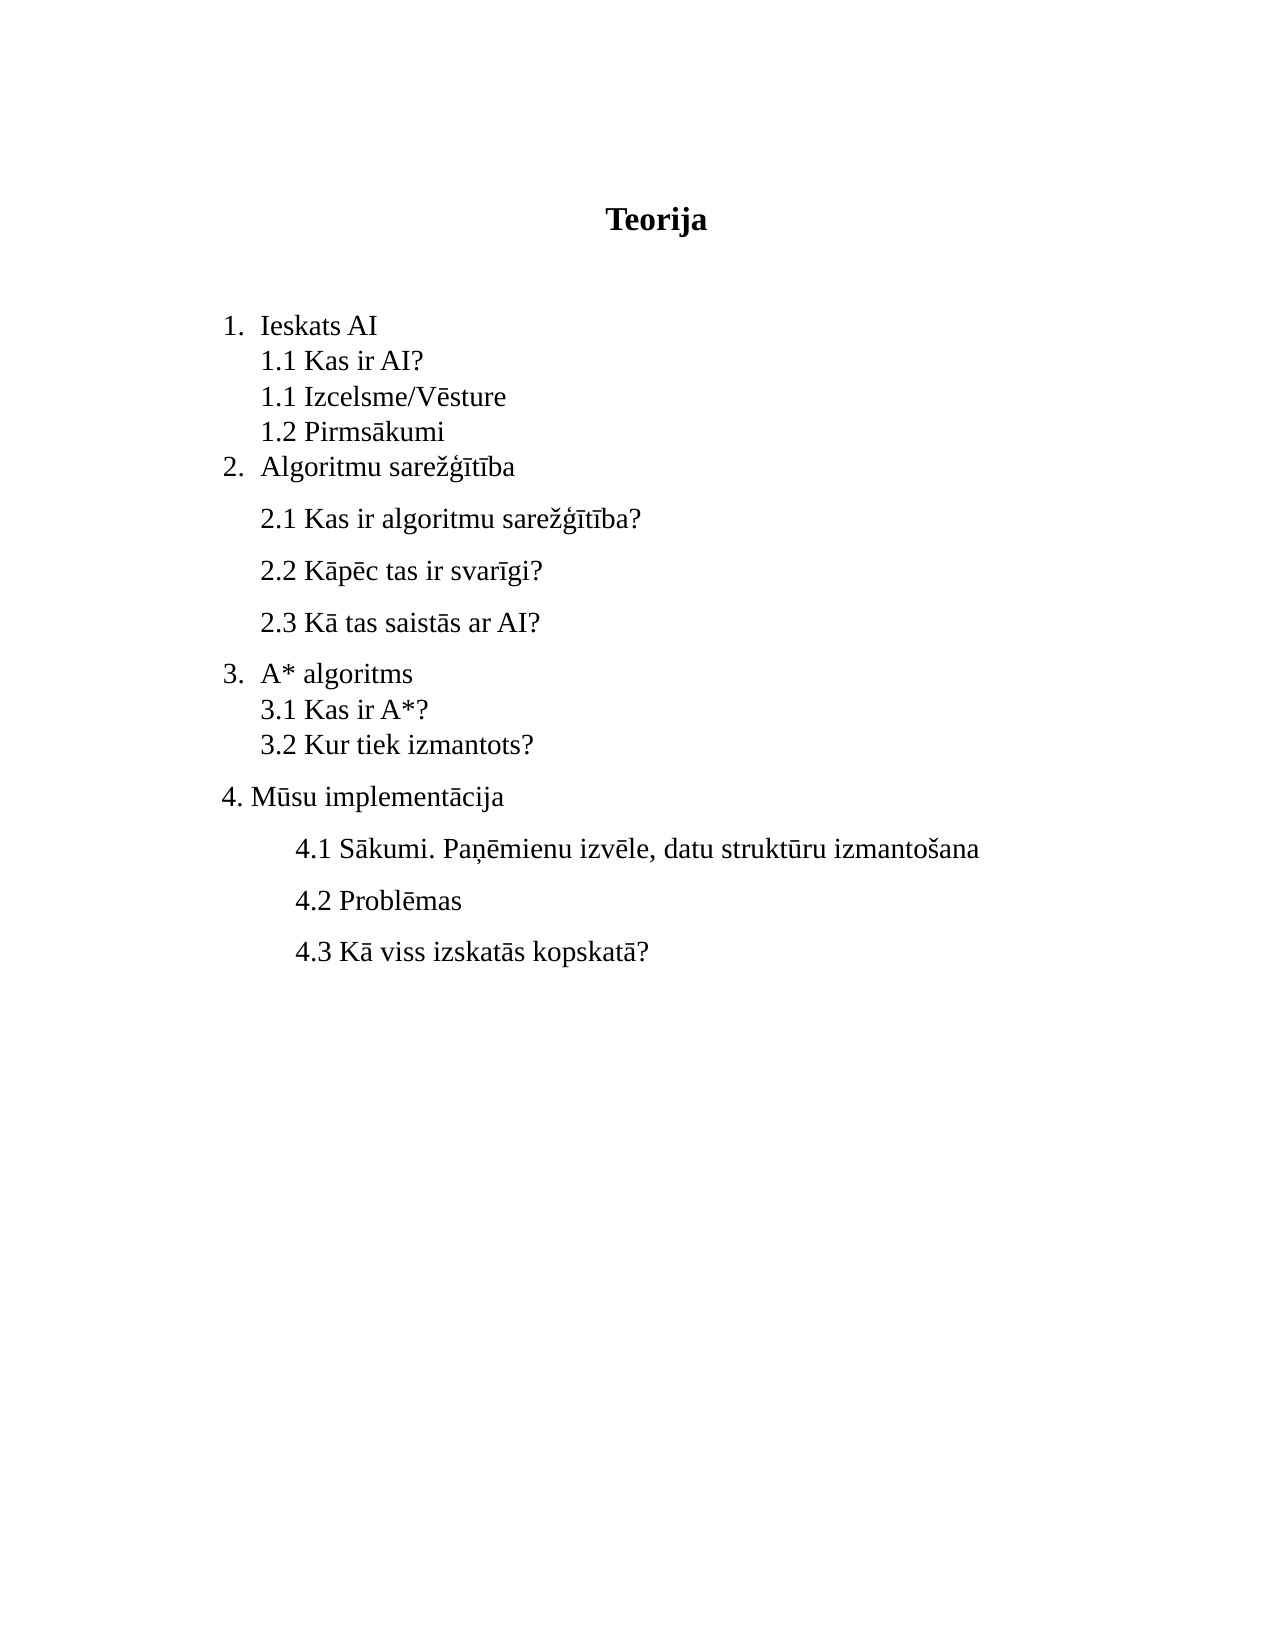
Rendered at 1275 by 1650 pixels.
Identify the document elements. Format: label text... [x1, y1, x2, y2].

text 3.2 Kur tiek izmantots? [260, 727, 1127, 761]
list Algoritmu sarežģītība [223, 449, 1127, 483]
text Teorija [185, 199, 1127, 238]
text 1.1 Kas ir AI? [260, 343, 1127, 377]
text 4.3 Kā viss izskatās kopskatā? [221, 934, 1127, 968]
text 3.1 Kas ir A*? [260, 692, 1127, 725]
text 4.2 Problēmas [221, 883, 1127, 916]
list Izcelsme/Vēsture [260, 379, 1127, 412]
text 2.1 Kas ir algoritmu sarežģītība? [186, 501, 1127, 534]
list A* algoritms [223, 657, 1127, 690]
list Ieskats AI [223, 308, 1127, 342]
text 2.3 Kā tas saistās ar AI? [186, 605, 1127, 638]
text 2.2 Kāpēc tas ir svarīgi? [186, 553, 1127, 586]
list Pirmsākumi [260, 414, 1127, 447]
text 4.1 Sākumi. Paņēmienu izvēle, datu struktūru izmantošana [221, 831, 1127, 864]
text 4. Mūsu implementācija [148, 779, 1127, 812]
